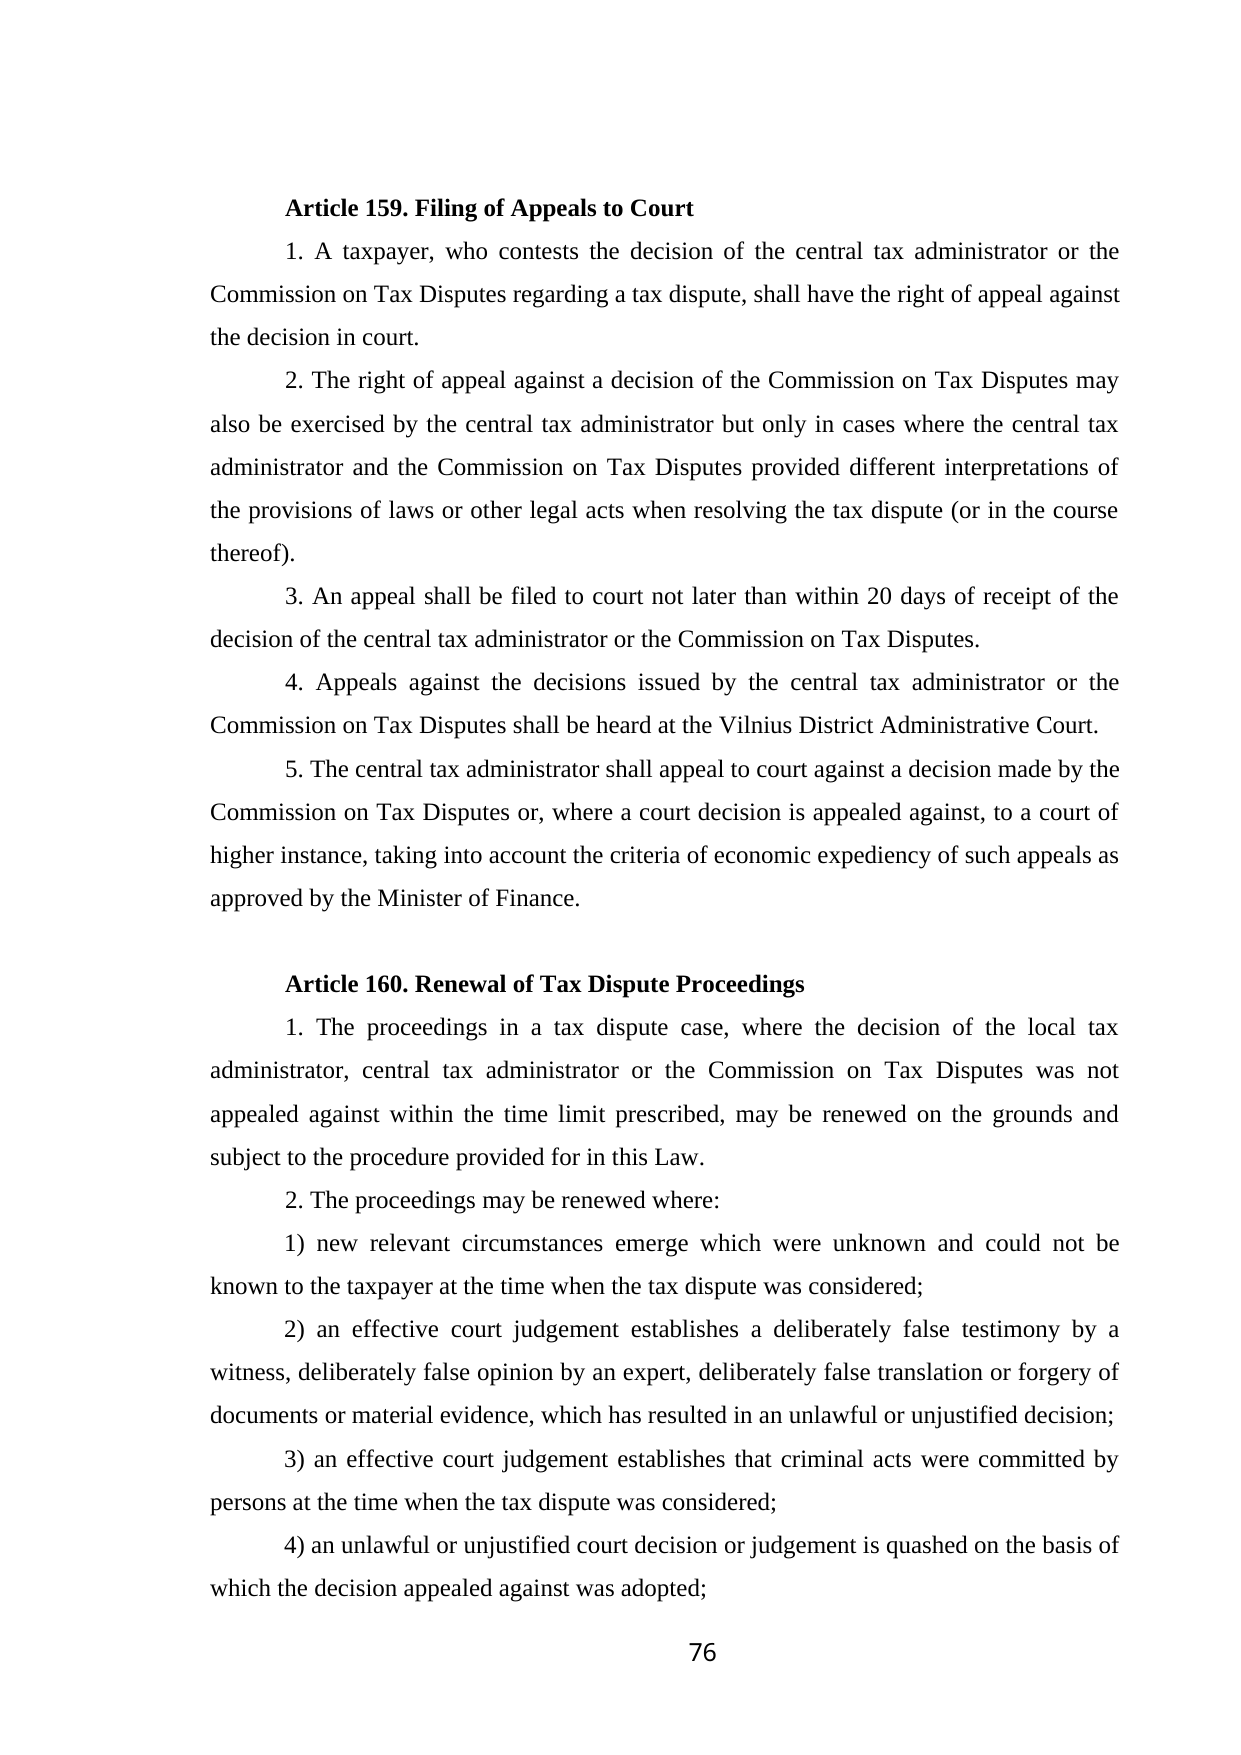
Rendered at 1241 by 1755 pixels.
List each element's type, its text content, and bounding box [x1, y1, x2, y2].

text 1. The proceedings in a tax dispute case, where the decision of the local tax administrator, central tax administrator or the Commission on Tax Disputes was not appealed against within the time limit prescribed, may be renewed on the grounds and subject to the procedure provided for in this Law. [210, 1012, 1120, 1171]
text 4) an unlawful or unjustified court decision or judgement is quashed on the basis of which the decision appealed against was adopted; [210, 1530, 1120, 1602]
text 1) new relevant circumstances emerge which were unknown and could not be known to the taxpayer at the time when the tax dispute was considered; [210, 1228, 1120, 1300]
text 2. The right of appeal against a decision of the Commission on Tax Disputes may also be exercised by the central tax administrator but only in cases where the central tax administrator and the Commission on Tax Disputes provided different interpretations of the provisions of laws or other legal acts when resolving the tax dispute (or in the course thereof). [210, 366, 1120, 567]
text 3) an effective court judgement establishes that criminal acts were committed by persons at the time when the tax dispute was considered; [210, 1444, 1120, 1516]
text 2. The proceedings may be renewed where: [210, 1185, 1120, 1214]
text 2) an effective court judgement establishes a deliberately false testimony by a witness, deliberately false opinion by an expert, deliberately false translation or forgery of documents or material evidence, which has resulted in an unlawful or unjustified decision; [210, 1314, 1120, 1429]
text 3. An appeal shall be filed to court not later than within 20 days of receipt of the decision of the central tax administrator or the Commission on Tax Disputes. [210, 581, 1120, 653]
text 4. Appeals against the decisions issued by the central tax administrator or the Commission on Tax Disputes shall be heard at the Vilnius District Administrative Court. [210, 667, 1120, 739]
text Article 159. Filing of Appeals to Court [210, 193, 1120, 222]
text 5. The central tax administrator shall appeal to court against a decision made by the Commission on Tax Disputes or, where a court decision is appealed against, to a court of higher instance, taking into account the criteria of economic expediency of such appeals as approved by the Minister of Finance. [210, 754, 1120, 912]
text 1. A taxpayer, who contests the decision of the central tax administrator or the Commission on Tax Disputes regarding a tax dispute, shall have the right of appeal against the decision in court. [210, 236, 1120, 351]
text Article 160. Renewal of Tax Dispute Proceedings [210, 969, 1120, 998]
